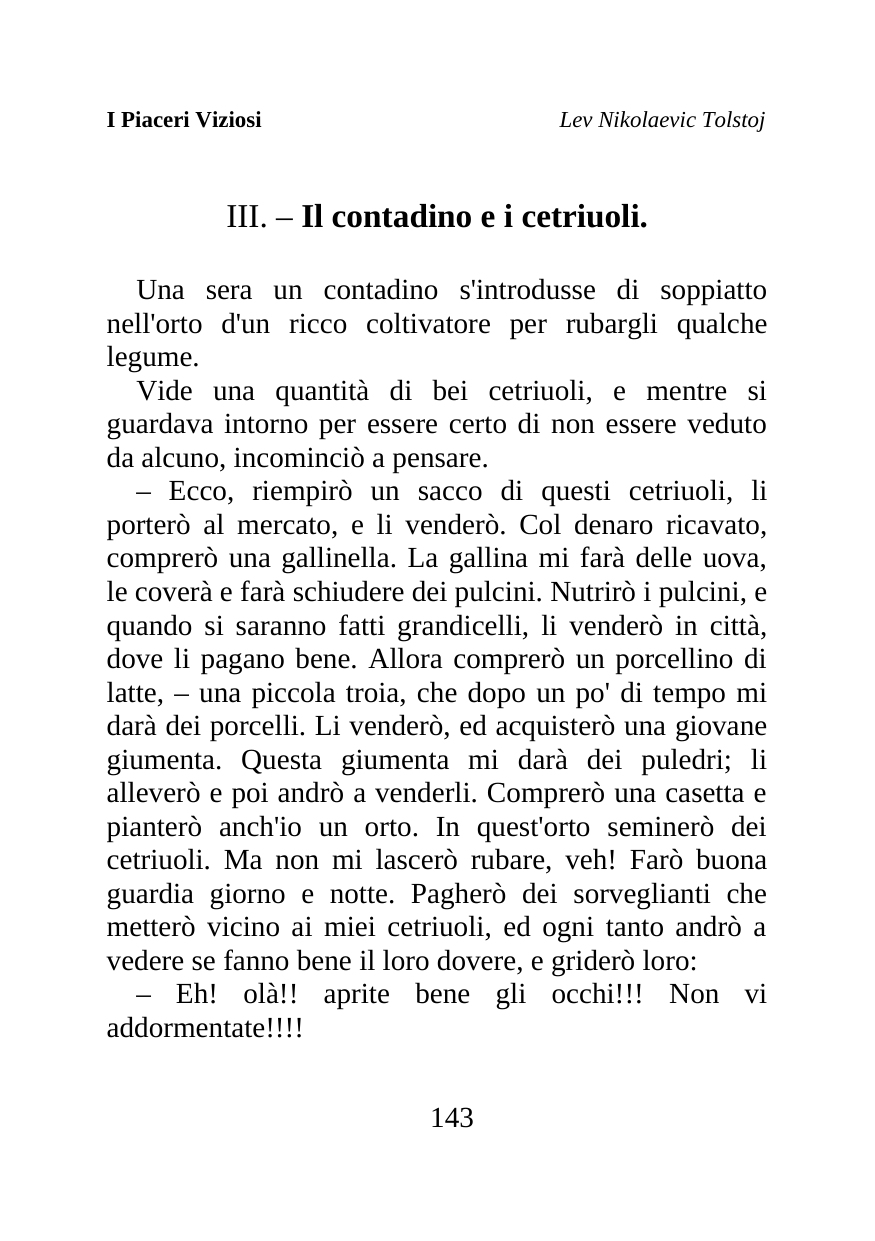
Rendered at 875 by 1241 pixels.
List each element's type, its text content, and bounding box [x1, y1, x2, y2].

text – Ecco, riempirò un sacco di questi cetriuoli, li porterò al mercato, e li venderò. Col denaro ricavato, comprerò una gallinella. La gallina mi farà delle uova, le coverà e farà schiudere dei pulcini. Nutrirò i pulcini, e quando si saranno fatti grandicelli, li venderò in città, dove li pagano bene. Allora comprerò un porcellino di latte, – una piccola troia, che dopo un po' di tempo mi darà dei porcelli. Li venderò, ed acquisterò una giovane giumenta. Questa giumenta mi darà dei puledri; li alleverò e poi andrò a venderli. Comprerò una casetta e pianterò anch'io un orto. In quest'orto seminerò dei cetriuoli. Ma non mi lascerò rubare, veh! Farò buona guardia giorno e notte. Pagherò dei sorveglianti che metterò vicino ai miei cetriuoli, ed ogni tanto andrò a vedere se fanno bene il loro dovere, e griderò loro: [106, 473, 768, 977]
text – Eh! olà!! aprite bene gli occhi!!! Non vi addormentate!!!! [106, 977, 768, 1044]
text Vide una quantità di bei cetriuoli, e mentre si guardava intorno per essere certo di non essere veduto da alcuno, incominciò a pensare. [106, 373, 768, 473]
subtitle III. – Il contadino e i cetriuoli. [106, 196, 768, 235]
text Una sera un contadino s'introdusse di soppiatto nell'orto d'un ricco coltivatore per rubargli qualche legume. [106, 272, 768, 373]
